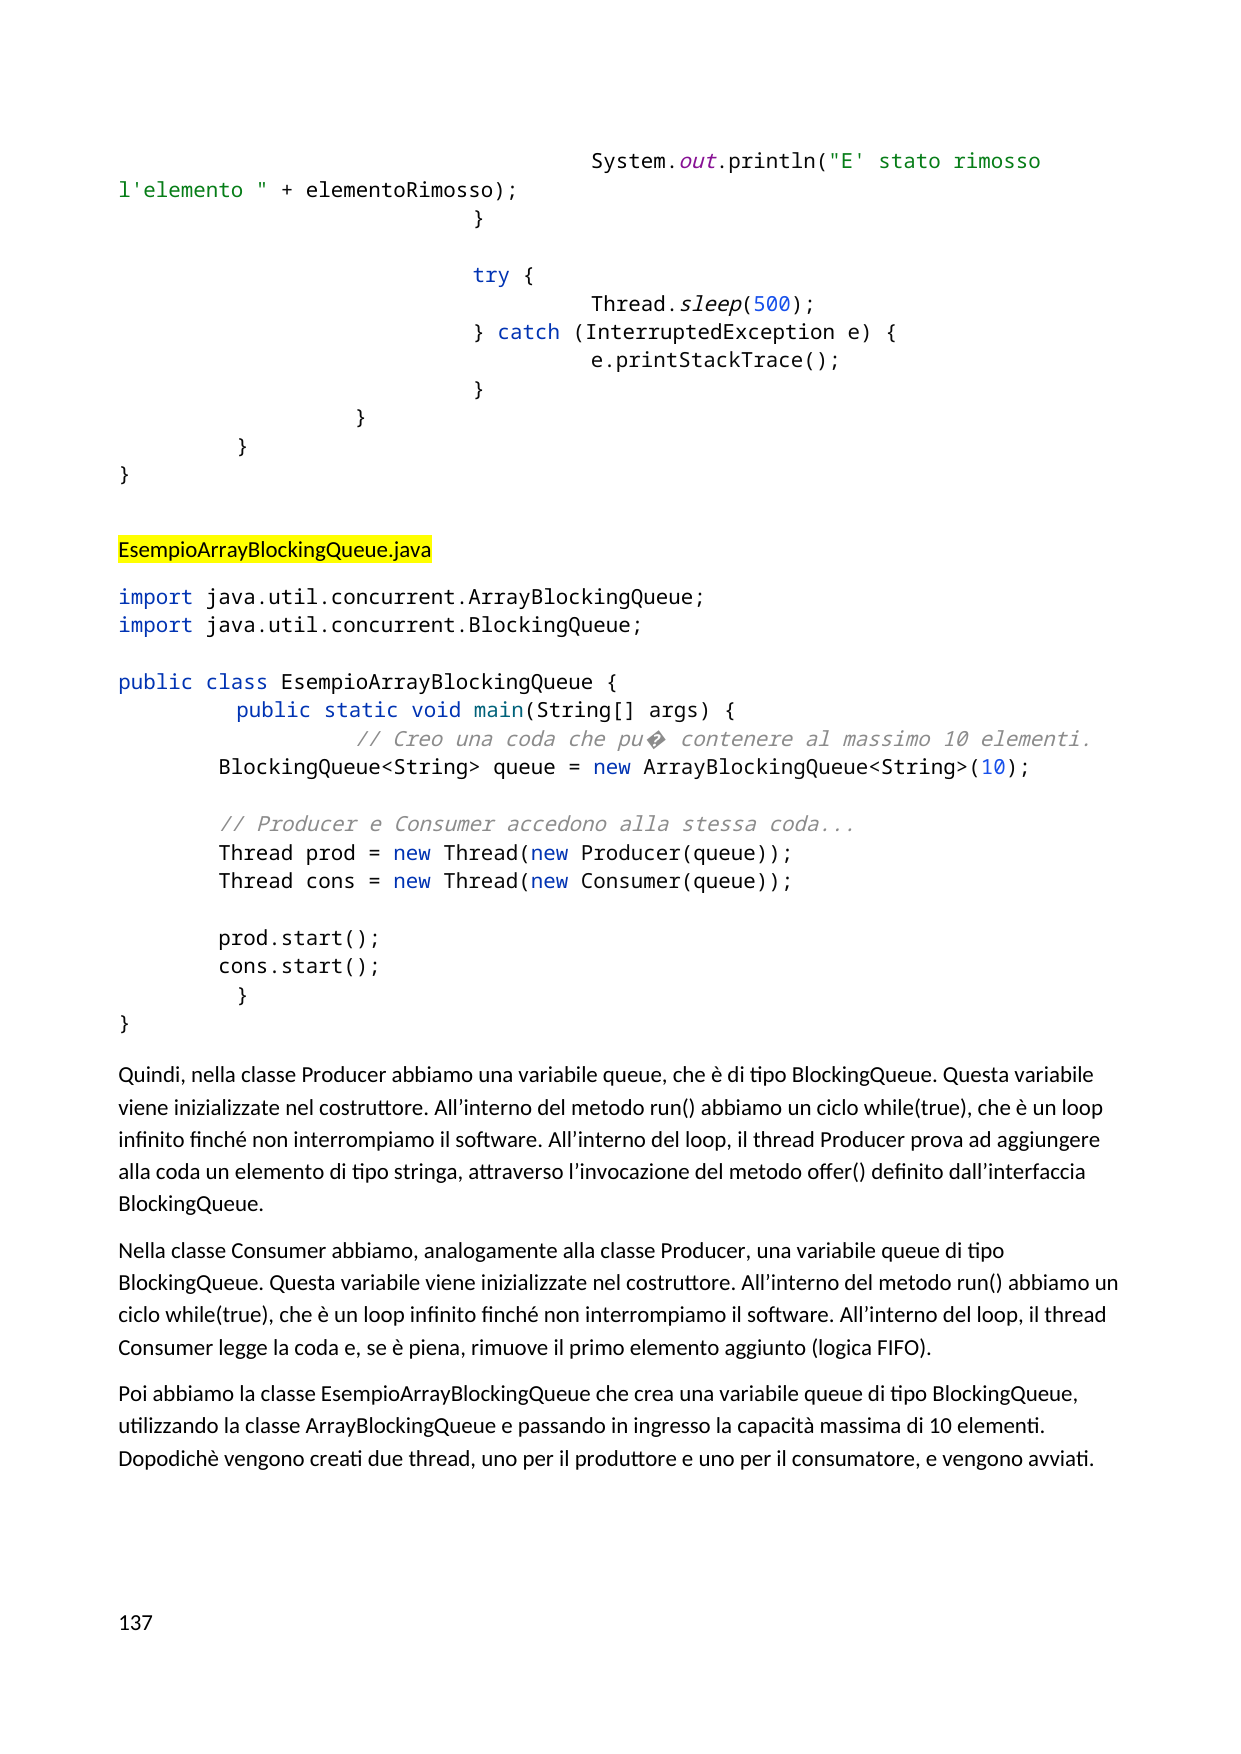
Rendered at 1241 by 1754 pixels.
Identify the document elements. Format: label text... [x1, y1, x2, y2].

text import java.util.concurrent.ArrayBlockingQueue; import java.util.concurrent.BlockingQueue; public class EsempioArrayBlockingQueue { public static void main(String[] args) { // Creo una coda che pu� contenere al massimo 10 elementi. BlockingQueue<String> queue = new ArrayBlockingQueue<String>(10); // Producer e Consumer accedono alla stessa coda... Thread prod = new Thread(new Producer(queue)); Thread cons = new Thread(new Consumer(queue)); prod.start(); cons.start(); } } [118, 582, 1122, 1037]
text Quindi, nella classe Producer abbiamo una variabile queue, che è di tipo BlockingQueue. Questa variabile viene inizializzate nel costruttore. All’interno del metodo run() abbiamo un ciclo while(true), che è un loop infinito finché non interrompiamo il software. All’interno del loop, il thread Producer prova ad aggiungere alla coda un elemento di tipo stringa, attraverso l’invocazione del metodo offer() definito dall’interfaccia BlockingQueue. [118, 1061, 1122, 1217]
text Poi abbiamo la classe EsempioArrayBlockingQueue che crea una variabile queue di tipo BlockingQueue, utilizzando la classe ArrayBlockingQueue e passando in ingresso la capacità massima di 10 elementi. Dopodichè vengono creati due thread, uno per il produttore e uno per il consumatore, e vengono avviati. [118, 1379, 1122, 1472]
text Nella classe Consumer abbiamo, analogamente alla classe Producer, una variabile queue di tipo BlockingQueue. Questa variabile viene inizializzate nel costruttore. All’interno del metodo run() abbiamo un ciclo while(true), che è un loop infinito finché non interrompiamo il software. All’interno del loop, il thread Consumer legge la coda e, se è piena, rimuove il primo elemento aggiunto (logica FIFO). [118, 1236, 1122, 1361]
text EsempioArrayBlockingQueue.java [118, 535, 1122, 563]
text System.out.println("E' stato rimosso l'elemento " + elementoRimosso); } try { Thread.sleep(500); } catch (InterruptedException e) { e.printStackTrace(); } } } } [118, 118, 1122, 488]
